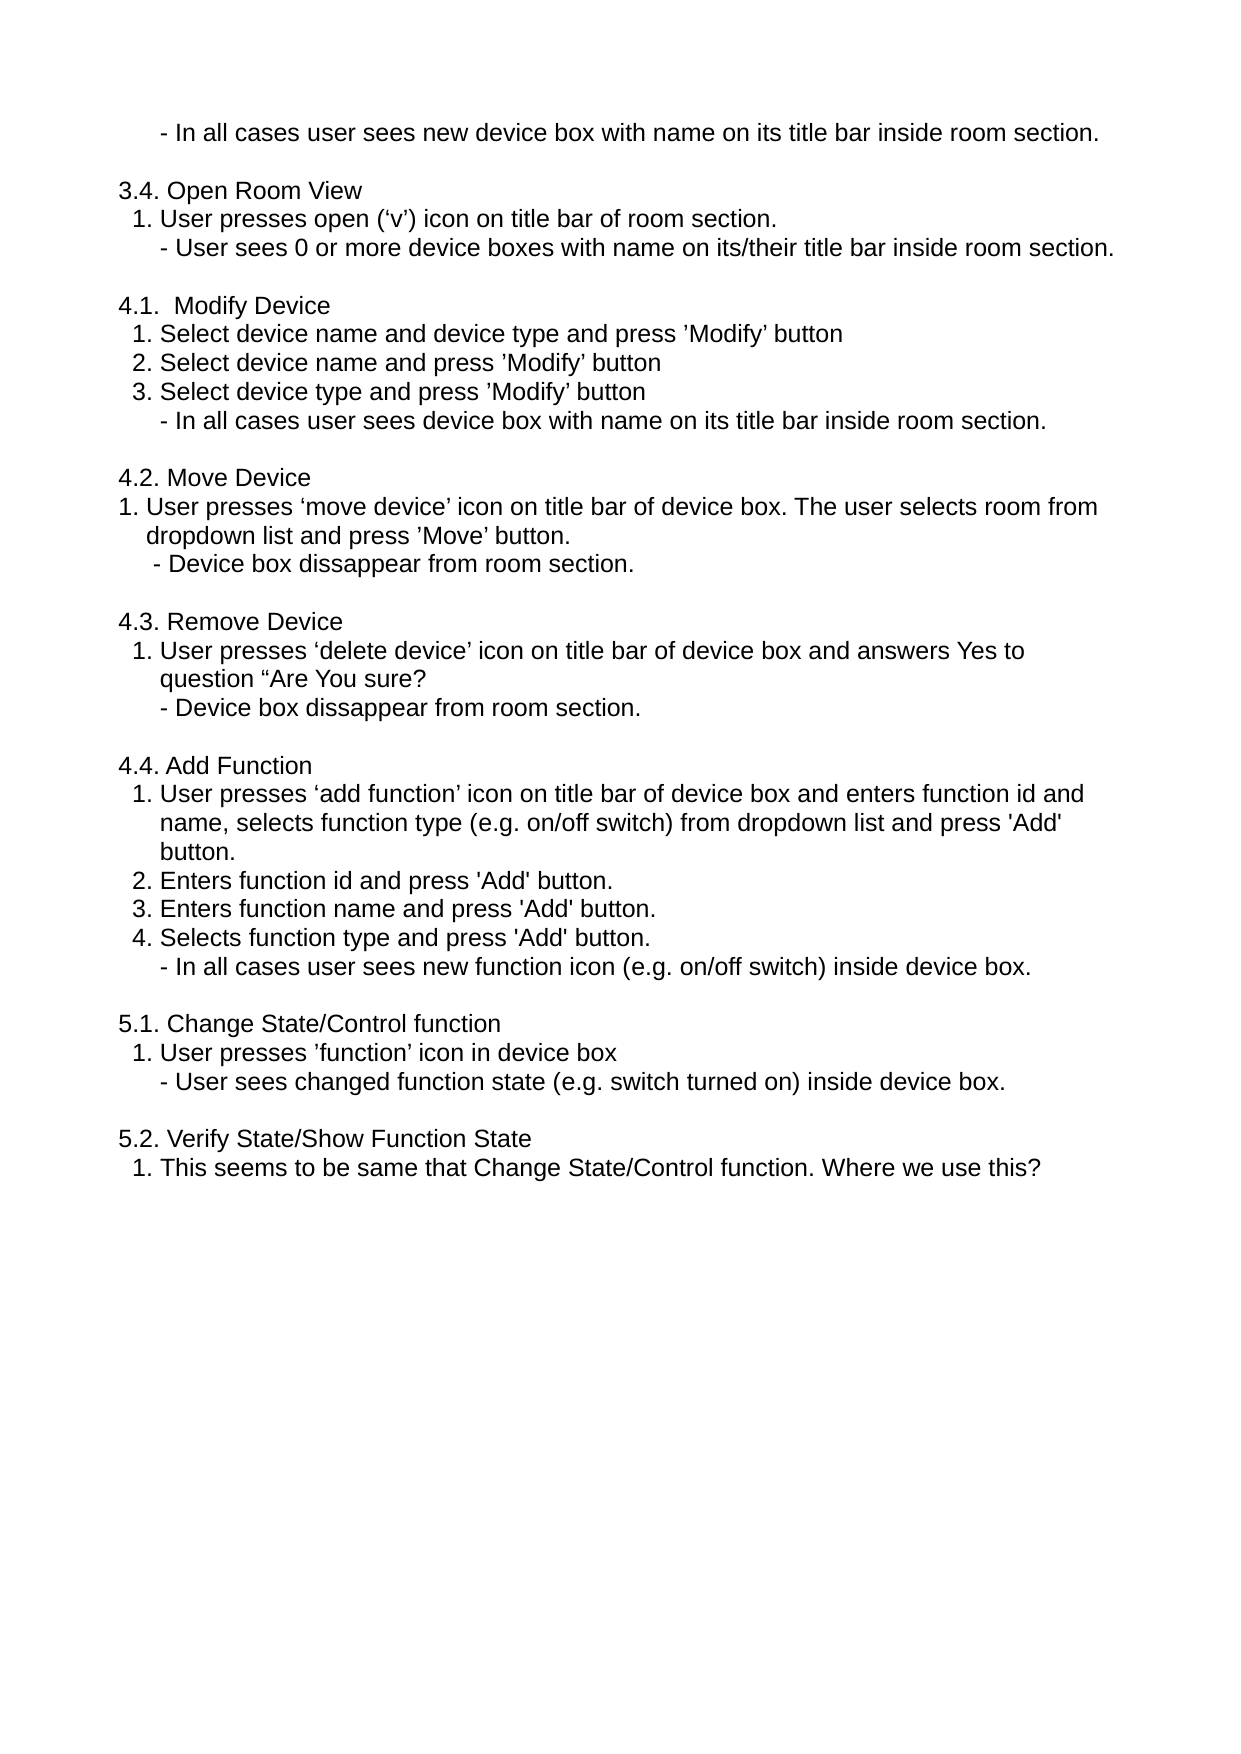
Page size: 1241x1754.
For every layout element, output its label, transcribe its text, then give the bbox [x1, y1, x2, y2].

text 1. User presses ‘move device’ icon on title bar of device box. The user selects room from [118, 492, 1122, 521]
text 1. User presses ‘delete device’ icon on title bar of device box and answers Yes to [118, 636, 1122, 664]
text 4. Selects function type and press 'Add' button. [118, 923, 1122, 952]
text 4.2. Move Device [118, 463, 1122, 492]
text button. [118, 837, 1122, 866]
text name, selects function type (e.g. on/off switch) from dropdown list and press 'Add' [118, 808, 1122, 837]
text 4.3. Remove Device [118, 607, 1122, 636]
text 1. Select device name and device type and press ’Modify’ button [118, 319, 1122, 348]
text dropdown list and press ’Move’ button. [118, 521, 1122, 549]
text 1. User presses ‘add function’ icon on title bar of device box and enters function id and [118, 779, 1122, 808]
text 5.1. Change State/Control function [118, 1009, 1122, 1038]
text - Device box dissappear from room section. [118, 693, 1122, 722]
text - In all cases user sees new function icon (e.g. on/off switch) inside device box. [118, 952, 1122, 981]
text 4.1. Modify Device [118, 291, 1122, 319]
text 1. User presses open (‘v’) icon on title bar of room section. [118, 204, 1122, 233]
text 4.4. Add Function [118, 751, 1122, 779]
text 3. Enters function name and press 'Add' button. [118, 894, 1122, 923]
text - User sees 0 or more device boxes with name on its/their title bar inside room section. [118, 233, 1122, 262]
text - In all cases user sees device box with name on its title bar inside room section. [118, 406, 1122, 434]
text 3.4. Open Room View [118, 176, 1122, 204]
text 2. Enters function id and press 'Add' button. [118, 866, 1122, 894]
text 1. This seems to be same that Change State/Control function. Where we use this? [118, 1153, 1122, 1182]
text - Device box dissappear from room section. [118, 549, 1122, 578]
text 1. User presses ’function’ icon in device box [118, 1038, 1122, 1067]
text 3. Select device type and press ’Modify’ button [118, 377, 1122, 406]
text - In all cases user sees new device box with name on its title bar inside room section. [118, 118, 1122, 147]
text question “Are You sure? [118, 664, 1122, 693]
text 5.2. Verify State/Show Function State [118, 1124, 1122, 1153]
text - User sees changed function state (e.g. switch turned on) inside device box. [118, 1067, 1122, 1096]
text 2. Select device name and press ’Modify’ button [118, 348, 1122, 377]
